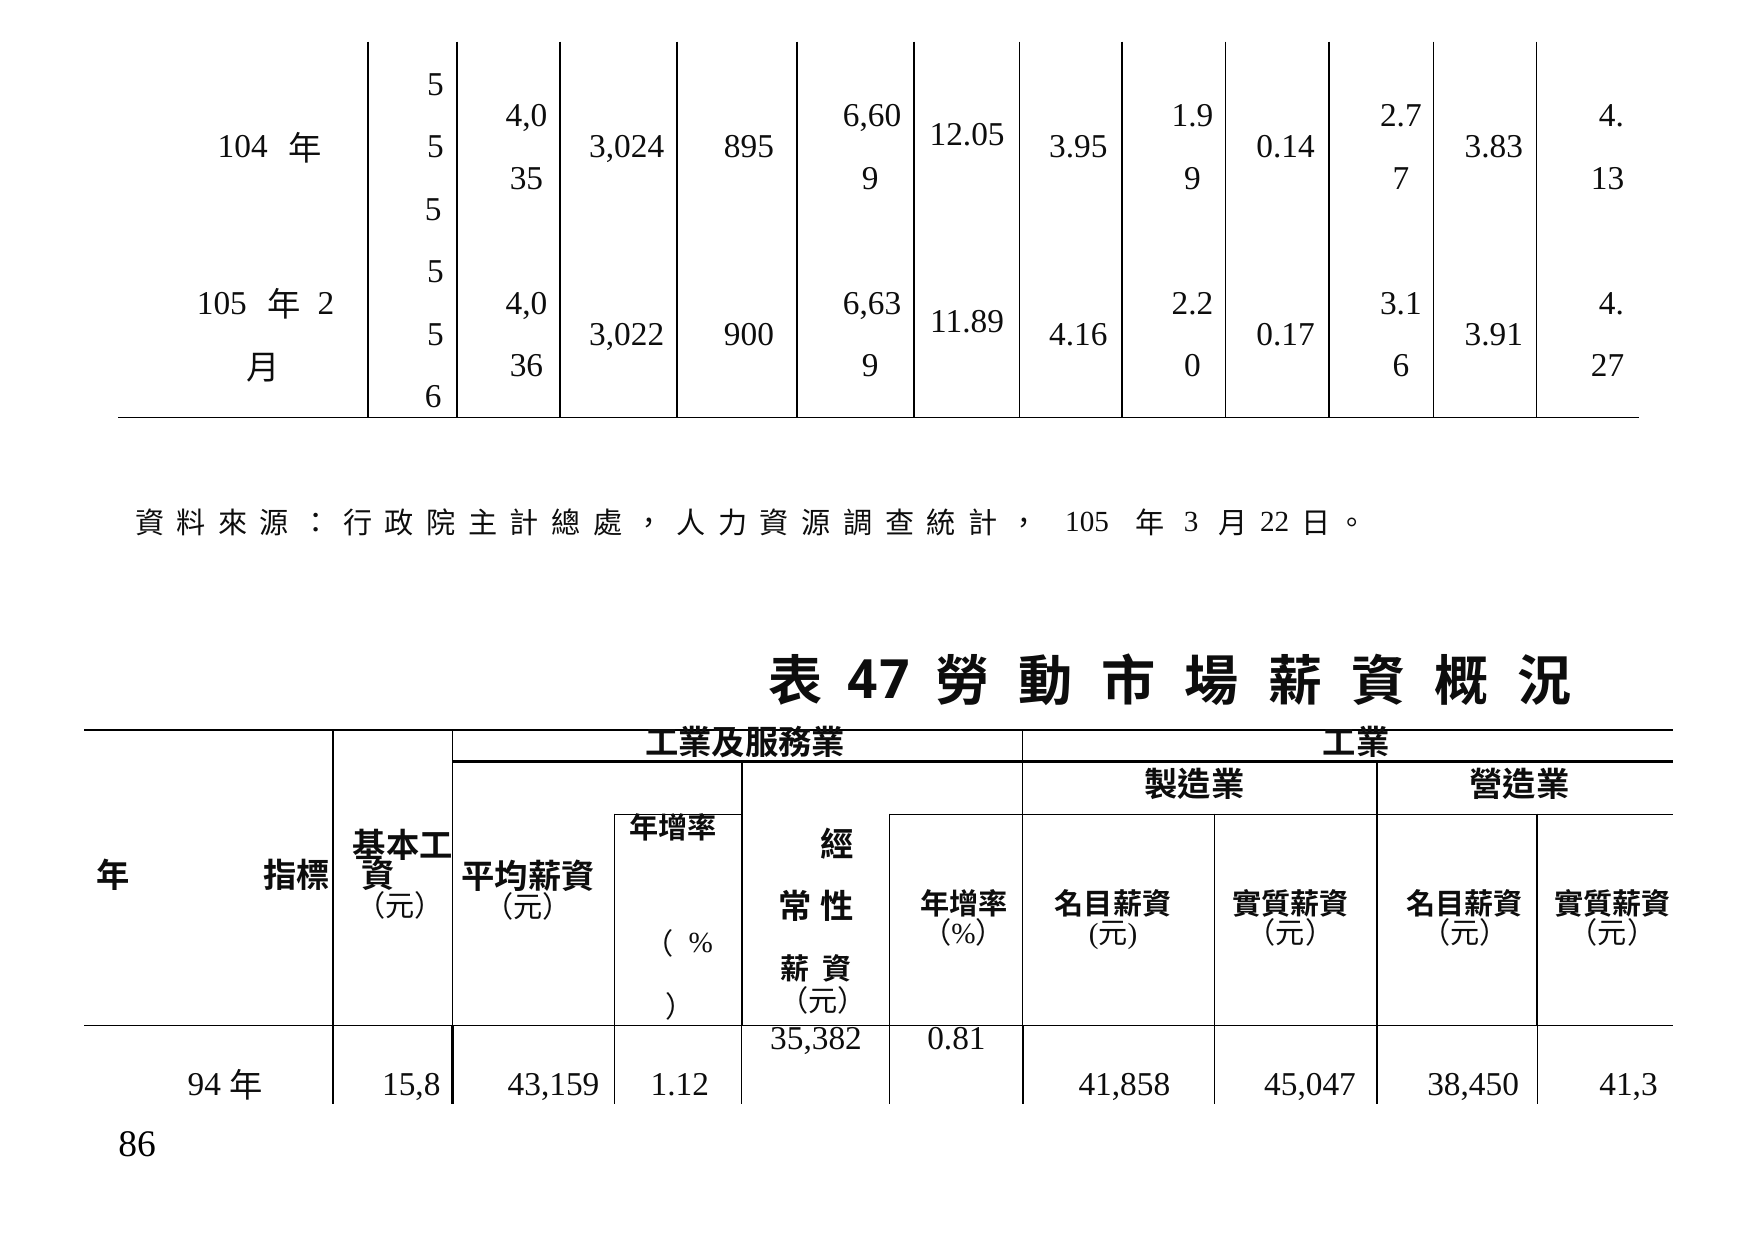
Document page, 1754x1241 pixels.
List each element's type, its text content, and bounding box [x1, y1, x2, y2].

table_cell 41,858 [1024, 1026, 1214, 1104]
table_cell 年增率 （%） [890, 815, 1022, 1025]
table_cell 105年2月 [118, 229, 367, 417]
table_cell 4.27 [1537, 229, 1639, 417]
table_header 基本工資 （元） [334, 731, 452, 1025]
table_header 工業及服務業 [453, 731, 1022, 760]
table_cell 4.13 [1537, 42, 1639, 229]
table_cell 3.91 [1434, 229, 1536, 417]
table_cell 895 [678, 42, 796, 229]
table_cell 41,3 [1538, 1026, 1673, 1104]
table_cell 名目薪資（元） [1378, 815, 1536, 1025]
table_cell 6,639 [798, 229, 913, 417]
table_cell 經常性薪資 （元） [743, 763, 889, 1025]
table_cell 3,022 [561, 229, 676, 417]
table_cell 3.83 [1434, 42, 1536, 229]
table_cell 實質薪資 （元） [1215, 815, 1376, 1025]
subtitle 表47勞動市場薪資概況 [128, 604, 1628, 729]
table_cell 實質薪資 （元） [1538, 815, 1673, 1025]
table_cell [615, 763, 741, 813]
table_cell 900 [678, 229, 796, 417]
table_cell 0.81 [890, 1026, 1022, 1104]
table_cell 556 [369, 229, 456, 417]
table_cell 1.99 [1123, 42, 1225, 229]
table_cell 3.16 [1330, 229, 1433, 417]
table_cell 營造業 [1378, 763, 1673, 813]
table_cell 45,047 [1215, 1026, 1376, 1104]
table_cell 43,159 [454, 1026, 614, 1104]
text 資料來源：行政院主計總處，人力資源調查統計，105年3月22日。 [128, 479, 1628, 542]
table_cell 2.20 [1123, 229, 1225, 417]
table_cell 12.05 [915, 42, 1019, 229]
table_cell 1.12 [615, 1026, 741, 1104]
table_cell 4,035 [458, 42, 559, 229]
table_cell 年增率 （%） [615, 815, 741, 1025]
table_cell 104年 [118, 42, 367, 229]
table_cell 2.77 [1330, 42, 1433, 229]
table_header 年 指標 [84, 731, 332, 1025]
table_cell 555 [369, 42, 456, 229]
table_cell 38,450 [1378, 1026, 1537, 1104]
table_cell 3,024 [561, 42, 676, 229]
table_cell 製造業 [1023, 763, 1376, 813]
table_cell 15,8 [334, 1026, 451, 1104]
table_cell 平均薪資 （元） [453, 763, 614, 1025]
table_cell 4.16 [1020, 229, 1121, 417]
table_header 工業 [1023, 731, 1673, 760]
table_cell 94年 [84, 1026, 332, 1104]
table_cell [890, 763, 1022, 813]
table_cell 0.17 [1226, 229, 1328, 417]
table_cell 6,609 [798, 42, 913, 229]
table_cell 35,382 [742, 1026, 889, 1104]
table_cell 4,036 [458, 229, 559, 417]
table_cell 3.95 [1020, 42, 1121, 229]
table_cell 0.14 [1226, 42, 1328, 229]
table_cell 11.89 [915, 229, 1019, 417]
table_cell 名目薪資 (元) [1023, 815, 1214, 1025]
